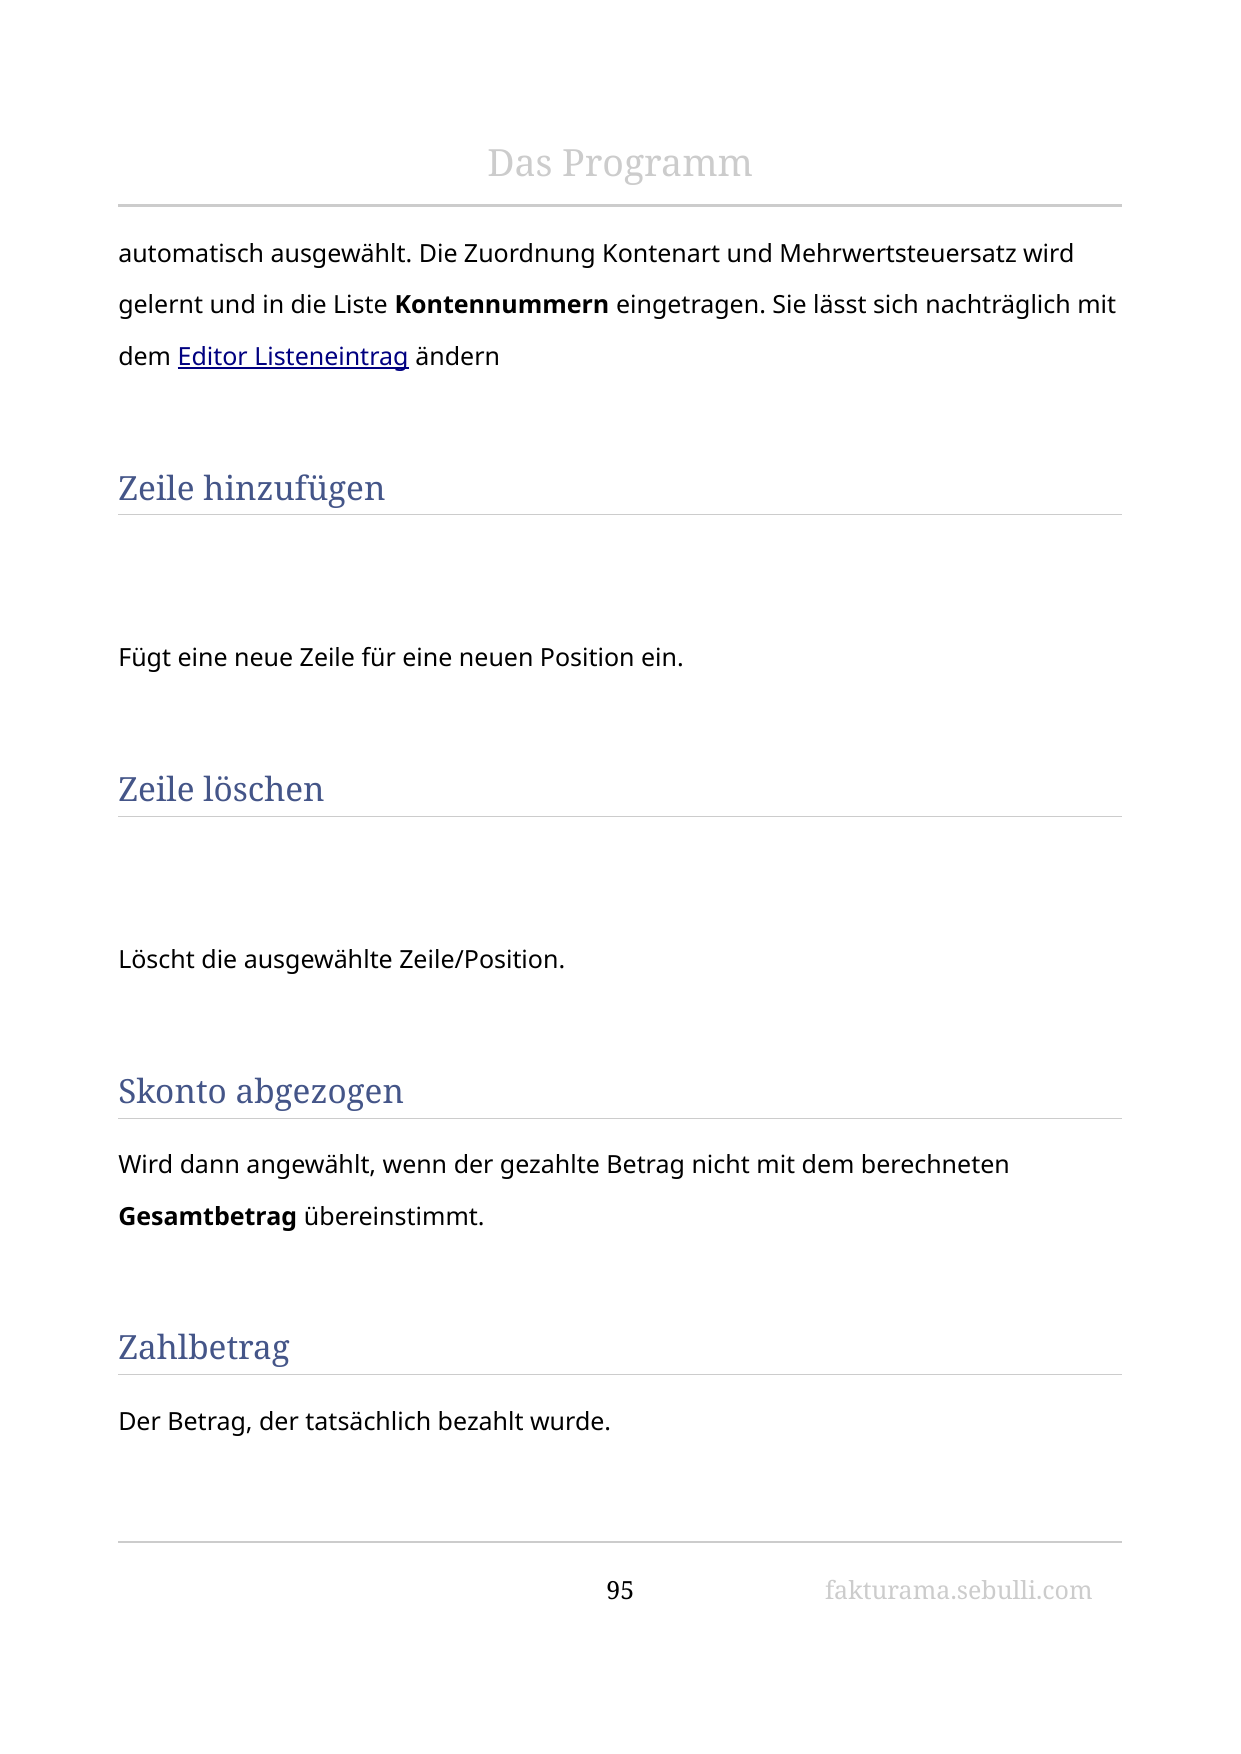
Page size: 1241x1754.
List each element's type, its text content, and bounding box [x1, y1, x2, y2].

text Der Betrag, der tatsächlich bezahlt wurde. [118, 1404, 1122, 1438]
text Wird dann angewählt, wenn der gezahlte Betrag nicht mit dem berechneten Gesamtbetrag übereinstimmt. [118, 1147, 1122, 1232]
subtitle Zeile hinzufügen [118, 464, 1122, 514]
subtitle Zeile löschen [118, 766, 1122, 816]
subtitle Skonto abgezogen [118, 1067, 1122, 1118]
text automatisch ausgewählt. Die Zuordnung Kontenart und Mehrwertsteuersatz wird gelernt und in die Liste Kontennummern eingetragen. Sie lässt sich nachträglich mit dem Editor Listeneintrag ändern [118, 236, 1122, 372]
text Fügt eine neue Zeile für eine neuen Position ein. [118, 640, 1122, 674]
text Löscht die ausgewählte Zeile/Position. [118, 941, 1122, 975]
subtitle Zahlbetrag [118, 1324, 1122, 1374]
